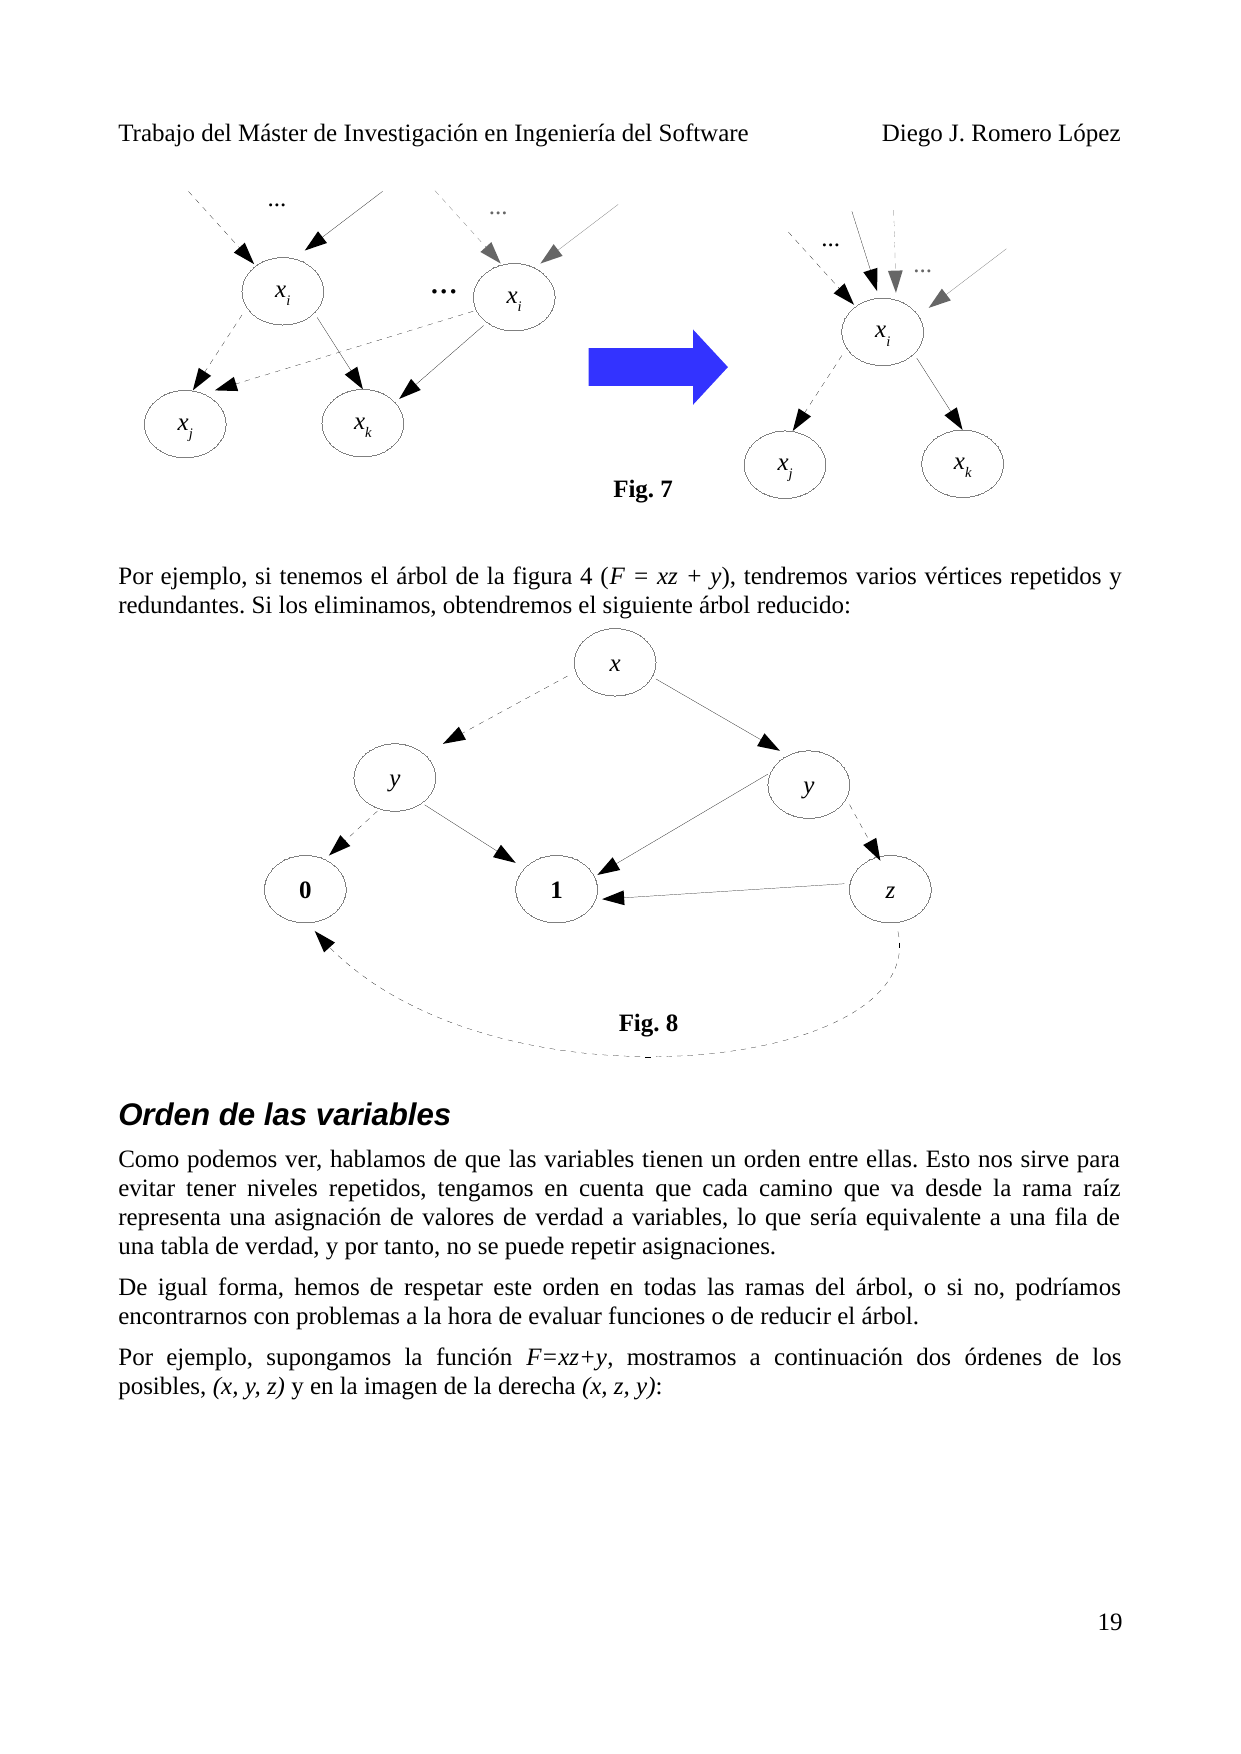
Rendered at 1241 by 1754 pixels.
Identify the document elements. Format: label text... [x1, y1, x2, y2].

text Por ejemplo, supongamos la función F=xz+y, mostramos a continuación dos órdenes de los posibles, (x, y, z) y en la imagen de la derecha (x, z, y): [118, 1342, 1122, 1399]
subtitle Orden de las variables [118, 698, 1122, 1132]
text Por ejemplo, si tenemos el árbol de la figura 4 (F = xz + y), tendremos varios vértices repetidos y redundantes. Si los eliminamos, obtendremos el siguiente árbol reducido: [118, 176, 1122, 619]
text De igual forma, hemos de respetar este orden en todas las ramas del árbol, o si no, podríamos encontrarnos con problemas a la hora de evaluar funciones o de reducir el árbol. [118, 1272, 1122, 1329]
text Como podemos ver, hablamos de que las variables tienen un orden entre ellas. Esto nos sirve para evitar tener niveles repetidos, tengamos en cuenta que cada camino que va desde la rama raíz representa una asignación de valores de verdad a variables, lo que sería equivalente a una fila de una tabla de verdad, y por tanto, no se puede repetir asignaciones. [118, 1144, 1122, 1259]
